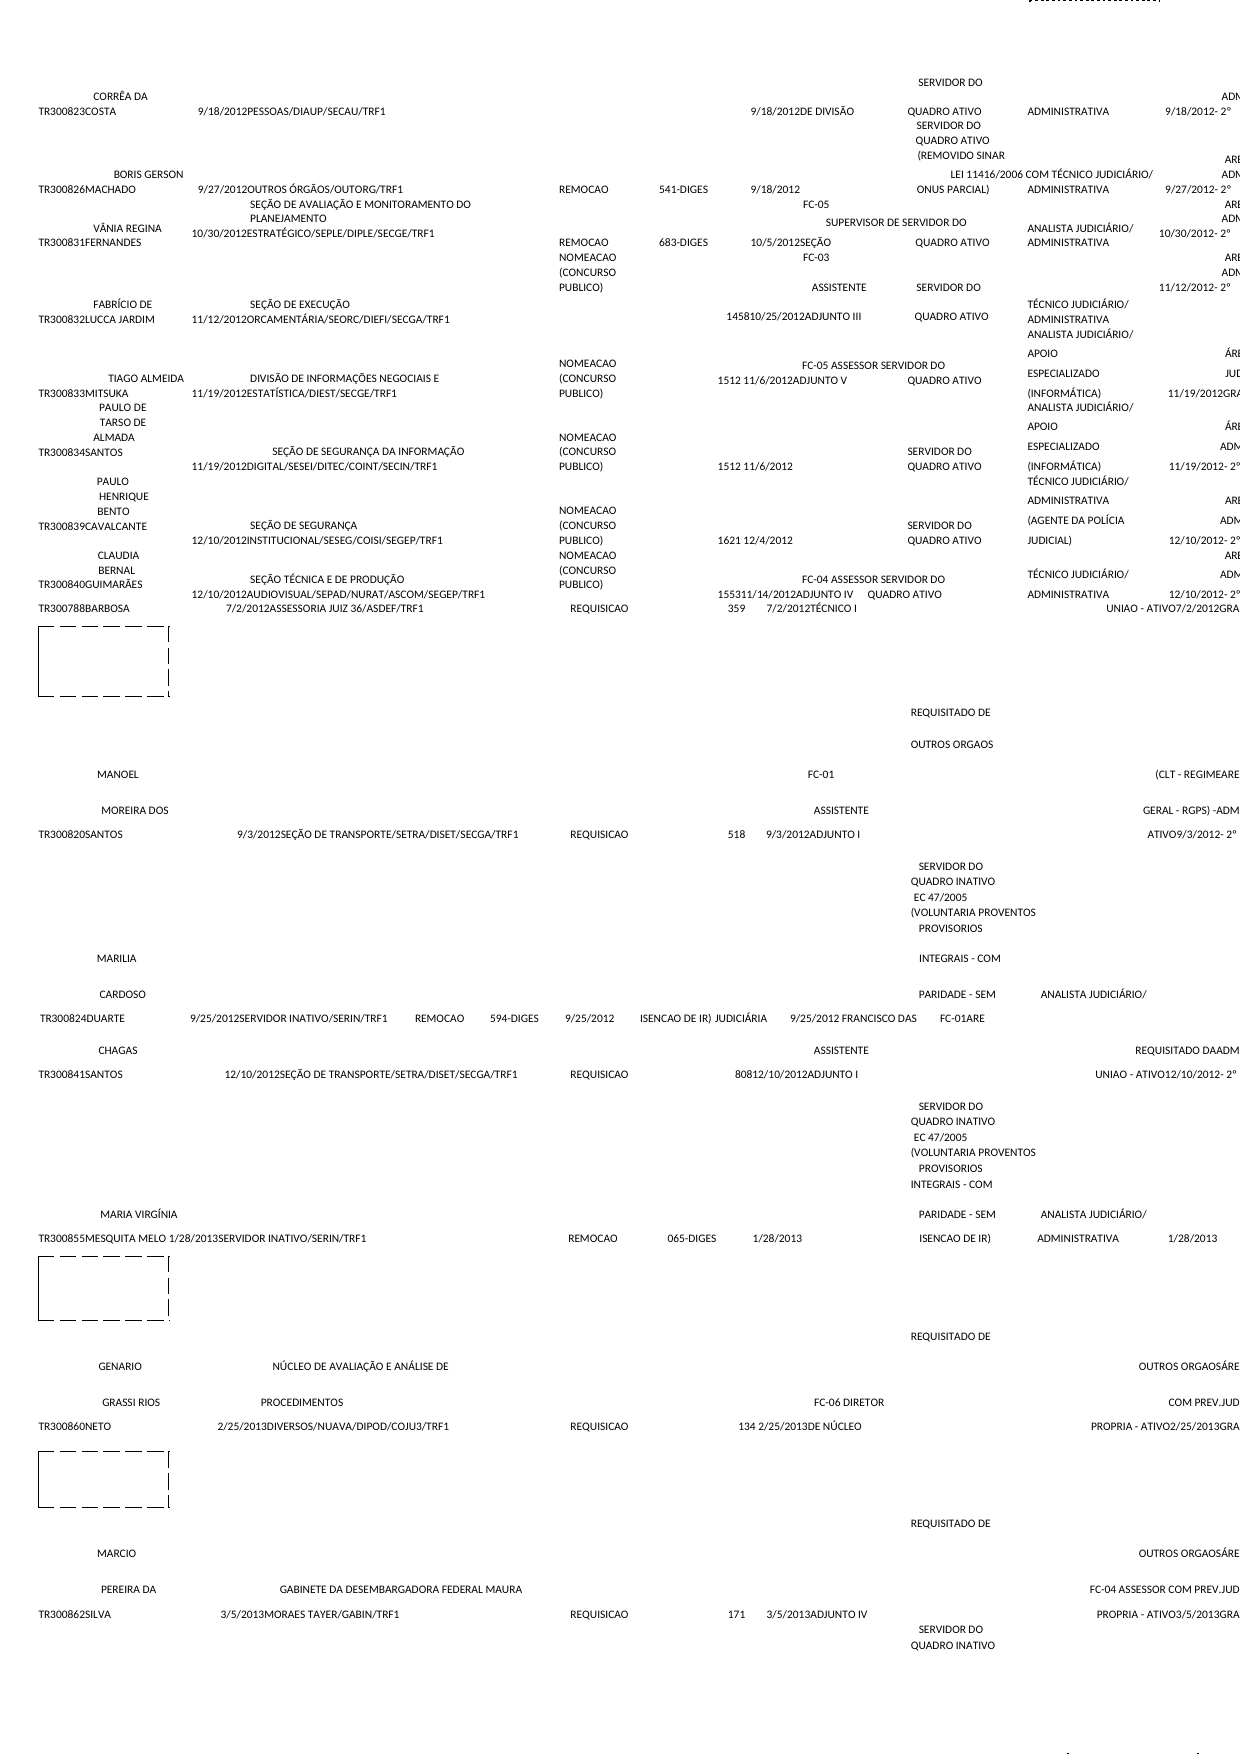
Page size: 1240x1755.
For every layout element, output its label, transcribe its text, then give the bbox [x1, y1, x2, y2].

text TR300855MESQUITA MELO 1/28/2013SERVIDOR INATIVO/SERIN/TRF1 REMOCAO 065-DIGES 1/28/2013 ISENCAO DE IR) ADMINISTRATIVA 1/28/2013 [38, 1232, 1239, 1246]
table_cell ANALISTA JUDICIÁRIO/ APOIO ÁRE ESPECIALIZADO ADM (INFORMÁTICA) 11/19/2012- 2º [1027, 401, 1240, 474]
table_cell ANALISTA JUDICIÁRIO/ APOIO ÁRE ESPECIALIZADO JUD (INFORMÁTICA) 11/19/2012GRA [1027, 327, 1240, 401]
table_cell QUADRO ATIVO [907, 373, 1027, 401]
text MARIA VIRGÍNIA PARIDADE - SEM ANALISTA JUDICIÁRIO/ [38, 1196, 1239, 1224]
text EC 47/2005 [748, 890, 1133, 904]
text OUTROS ORGAOS [911, 737, 1160, 751]
table_cell PAULO DE TARSO DE ALMADA TR300834SANTOS [38, 401, 191, 474]
text PROVISORIOS [748, 921, 1154, 935]
table_cell SEÇÃO DE AVALIAÇÃO E MONITORAMENTO DO PLANEJAMENTO 10/30/2012ESTRATÉGICO/SEPLE/DIPLE/SECGE/TRF1 [191, 197, 559, 251]
table_header 541-DIGES [659, 119, 750, 197]
table_header 9/27/2012OUTROS ÓRGÃOS/OUTORG/TRF1 [191, 119, 559, 197]
table_cell SEÇÃO DE EXECUÇÃO 11/12/2012ORCAMENTÁRIA/SEORC/DIEFI/SECGA/TRF1 [191, 251, 559, 327]
table_cell FC-04 ASSESSOR SERVIDOR DO 155311/14/2012ADJUNTO IV QUADRO ATIVO [659, 548, 1027, 602]
table_cell ARE TÉCNICO JUDICIÁRIO/ ADM ADMINISTRATIVA 12/10/2012- 2º [1027, 548, 1240, 602]
text (VOLUNTARIA PROVENTOS [911, 906, 1239, 919]
text CARDOSO PARIDADE - SEM ANALISTA JUDICIÁRIO/ [38, 976, 1239, 1004]
text REQUISITADO DE [911, 1329, 1160, 1343]
table_cell NOMEACAO (CONCURSO PUBLICO) [559, 327, 659, 401]
text TR300824DUARTE 9/25/2012SERVIDOR INATIVO/SERIN/TRF1 REMOCAO 594-DIGES 9/25/2012 ISENCAO DE IR) JUDICIÁRIA 9/25/2012 FRANCISCO DAS FC-01ARE [40, 1012, 1239, 1026]
text MARCIO OUTROS ORGAOSÁRE [38, 1536, 1239, 1564]
table_header 9/18/2012PESSOAS/DIAUP/SECAU/TRF1 [191, 89, 559, 119]
table_cell DIVISÃO DE INFORMAÇÕES NEGOCIAIS E 11/19/2012ESTATÍSTICA/DIEST/SECGE/TRF1 [191, 327, 559, 401]
table_cell ADMINISTRATIVA [1027, 182, 1159, 197]
table_cell [659, 251, 750, 298]
table_cell SEÇÃO TÉCNICA E DE PRODUÇÃO 12/10/2012AUDIOVISUAL/SEPAD/NURAT/ASCOM/SEGEP/TRF1 [191, 548, 559, 602]
table_header [39, 1256, 169, 1320]
table_cell 9/18/2012 ONUS PARCIAL) [750, 182, 1027, 197]
text GRASSI RIOS PROCEDIMENTOS FC-06 DIRETOR COM PREV.JUD [38, 1384, 1239, 1412]
table_header ARE ADM 9/18/2012- 2º [1159, 89, 1240, 119]
table_header [39, 1451, 169, 1507]
table_cell TÉCNICO JUDICIÁRIO/ ADMINISTRATIVA ARE (AGENTE DA POLÍCIA ADM JUDICIAL) 12/10/2012- 2º [1027, 474, 1240, 548]
table_header [559, 89, 659, 119]
table_header QUADRO ATIVO [907, 89, 1027, 119]
table_cell SERVIDOR DO QUADRO ATIVO [907, 401, 1027, 474]
table_cell ARE ADM 11/12/2012- 2º [1159, 251, 1240, 327]
table_cell 145810/25/2012ADJUNTO III QUADRO ATIVO [659, 298, 1027, 327]
text QUADRO INATIVO [911, 1638, 1239, 1652]
table_cell FC-05 ASSESSOR SERVIDOR DO [659, 327, 1027, 373]
text TR300788BARBOSA 7/2/2012ASSESSORIA JUIZ 36/ASDEF/TRF1 REQUISICAO 359 7/2/2012TÉCNICO I UNIAO - ATIVO7/2/2012GRA [38, 602, 1239, 616]
text QUADRO INATIVO [911, 874, 1239, 888]
text CHAGAS ASSISTENTE REQUISITADO DAADM [38, 1032, 1239, 1060]
text SERVIDOR DO [748, 1623, 1154, 1637]
table_cell 683-DIGES [659, 197, 750, 251]
table_cell VÂNIA REGINA TR300831FERNANDES [38, 197, 191, 251]
table_header 9/18/2012DE DIVISÃO [750, 89, 907, 119]
table_cell ARE ADM 10/30/2012- 2º [1159, 197, 1240, 251]
table_header CORRÊA DA TR300823COSTA [38, 89, 191, 119]
table_header [39, 626, 169, 696]
text MARILIA INTEGRAIS - COM [38, 941, 1239, 968]
text TR300862SILVA 3/5/2013MORAES TAYER/GABIN/TRF1 REQUISICAO 171 3/5/2013ADJUNTO IV PROPRIA - ATIVO3/5/2013GRA [38, 1607, 1239, 1621]
text REQUISITADO DE [911, 1517, 1160, 1531]
text MOREIRA DOS ASSISTENTE GERAL - RGPS) -ADM [38, 792, 1239, 820]
text INTEGRAIS - COM [911, 1177, 1239, 1191]
text EC 47/2005 [748, 1130, 1133, 1144]
table_cell REMOCAO [559, 197, 659, 251]
table_cell NOMEACAO (CONCURSO PUBLICO) [559, 401, 659, 474]
table_header [659, 89, 750, 119]
table_cell ANALISTA JUDICIÁRIO/ ADMINISTRATIVA [1027, 197, 1159, 251]
table_header ARE ADM 9/27/2012- 2º [1159, 119, 1240, 197]
text (VOLUNTARIA PROVENTOS [911, 1146, 1239, 1160]
text PROVISORIOS [748, 1162, 1154, 1176]
text TR300820SANTOS 9/3/2012SEÇÃO DE TRANSPORTE/SETRA/DISET/SECGA/TRF1 REQUISICAO 518 9/3/2012ADJUNTO I ATIVO9/3/2012- 2º [38, 827, 1239, 841]
table_cell TIAGO ALMEIDA TR300833MITSUKA [38, 327, 191, 401]
table_cell SERVIDOR DO QUADRO ATIVO [907, 474, 1027, 548]
text SERVIDOR DO [748, 859, 1154, 873]
table_cell SEÇÃO DE SEGURANÇA 12/10/2012INSTITUCIONAL/SESEG/COISI/SEGEP/TRF1 [191, 474, 559, 548]
table_cell 1512 11/6/2012 [659, 401, 907, 474]
table_header SERVIDOR DO QUADRO ATIVO (REMOVIDO SINAR LEI 11416/2006 COM TÉCNICO JUDICIÁRIO/ [750, 119, 1159, 182]
table_cell CLAUDIA BERNAL TR300840GUIMARÃES [38, 548, 191, 602]
table_cell 1512 11/6/2012ADJUNTO V [659, 373, 907, 401]
table_cell SEÇÃO DE SEGURANÇA DA INFORMAÇÃO 11/19/2012DIGITAL/SESEI/DITEC/COINT/SECIN/TRF1 [191, 401, 559, 474]
text QUADRO INATIVO [911, 1114, 1239, 1128]
table_cell NOMEACAO (CONCURSO PUBLICO) [559, 474, 659, 548]
text SERVIDOR DO [748, 1099, 1154, 1113]
table_cell NOMEACAO (CONCURSO PUBLICO) [559, 548, 659, 602]
table_cell PAULO HENRIQUE BENTO TR300839CAVALCANTE [38, 474, 191, 548]
table_cell 1621 12/4/2012 [659, 474, 907, 548]
table_header ADMINISTRATIVA [1027, 89, 1159, 119]
text MANOEL FC-01 (CLT - REGIMEARE [38, 756, 1239, 784]
table_cell FABRÍCIO DE TR300832LUCCA JARDIM [38, 251, 191, 327]
table_header REMOCAO [559, 119, 659, 197]
table_cell FC-03 ASSISTENTE SERVIDOR DO [750, 251, 1027, 298]
text TR300841SANTOS 12/10/2012SEÇÃO DE TRANSPORTE/SETRA/DISET/SECGA/TRF1 REQUISICAO 80812/10/2012ADJUNTO I UNIAO - ATIVO12/10/2012- 2º [38, 1068, 1239, 1082]
text PEREIRA DA GABINETE DA DESEMBARGADORA FEDERAL MAURA FC-04 ASSESSOR COM PREV.JUD [38, 1571, 1239, 1599]
table_cell FC-05 SUPERVISOR DE SERVIDOR DO 10/5/2012SEÇÃO QUADRO ATIVO [750, 197, 1027, 251]
text GENARIO NÚCLEO DE AVALIAÇÃO E ANÁLISE DE OUTROS ORGAOSÁRE [38, 1348, 1239, 1376]
text TR300860NETO 2/25/2013DIVERSOS/NUAVA/DIPOD/COJU3/TRF1 REQUISICAO 134 2/25/2013DE NÚCLEO PROPRIA - ATIVO2/25/2013GRA [38, 1419, 1239, 1433]
text REQUISITADO DE [911, 705, 1160, 719]
table_cell TÉCNICO JUDICIÁRIO/ ADMINISTRATIVA [1027, 251, 1159, 327]
table_header BORIS GERSON TR300826MACHADO [38, 119, 191, 197]
table_cell NOMEACAO (CONCURSO PUBLICO) [559, 251, 659, 327]
